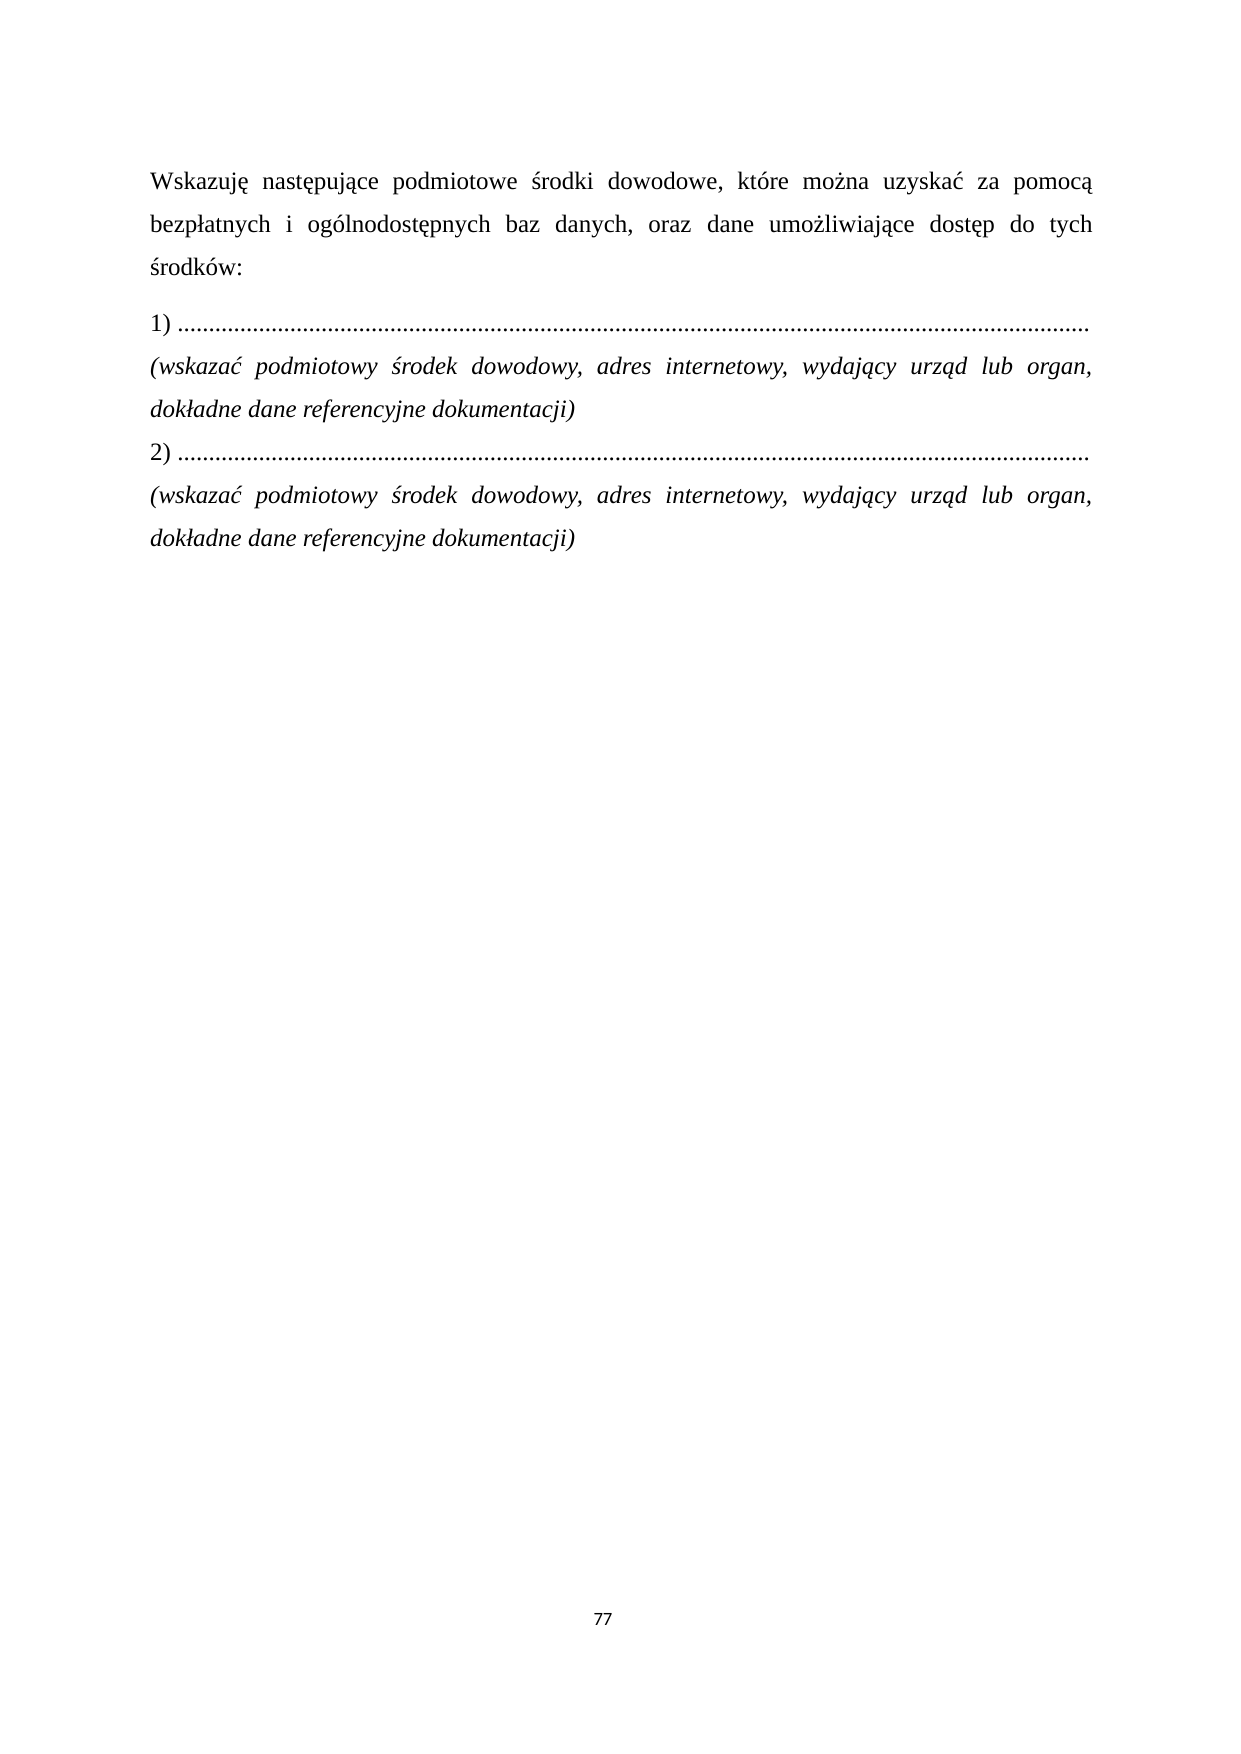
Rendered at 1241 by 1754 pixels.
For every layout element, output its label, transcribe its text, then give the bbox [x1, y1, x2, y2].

text (wskazać podmiotowy środek dowodowy, adres internetowy, wydający urząd lub organ, dokładne dane referencyjne dokumentacji) [150, 351, 1093, 423]
text 1) .................................................................................................................................................. [150, 308, 1093, 336]
text 2) .................................................................................................................................................. [150, 437, 1093, 466]
text Wskazuję następujące podmiotowe środki dowodowe, które można uzyskać za pomocą bezpłatnych i ogólnodostępnych baz danych, oraz dane umożliwiające dostęp do tych środków: [150, 166, 1093, 281]
text (wskazać podmiotowy środek dowodowy, adres internetowy, wydający urząd lub organ, dokładne dane referencyjne dokumentacji) [150, 480, 1093, 552]
